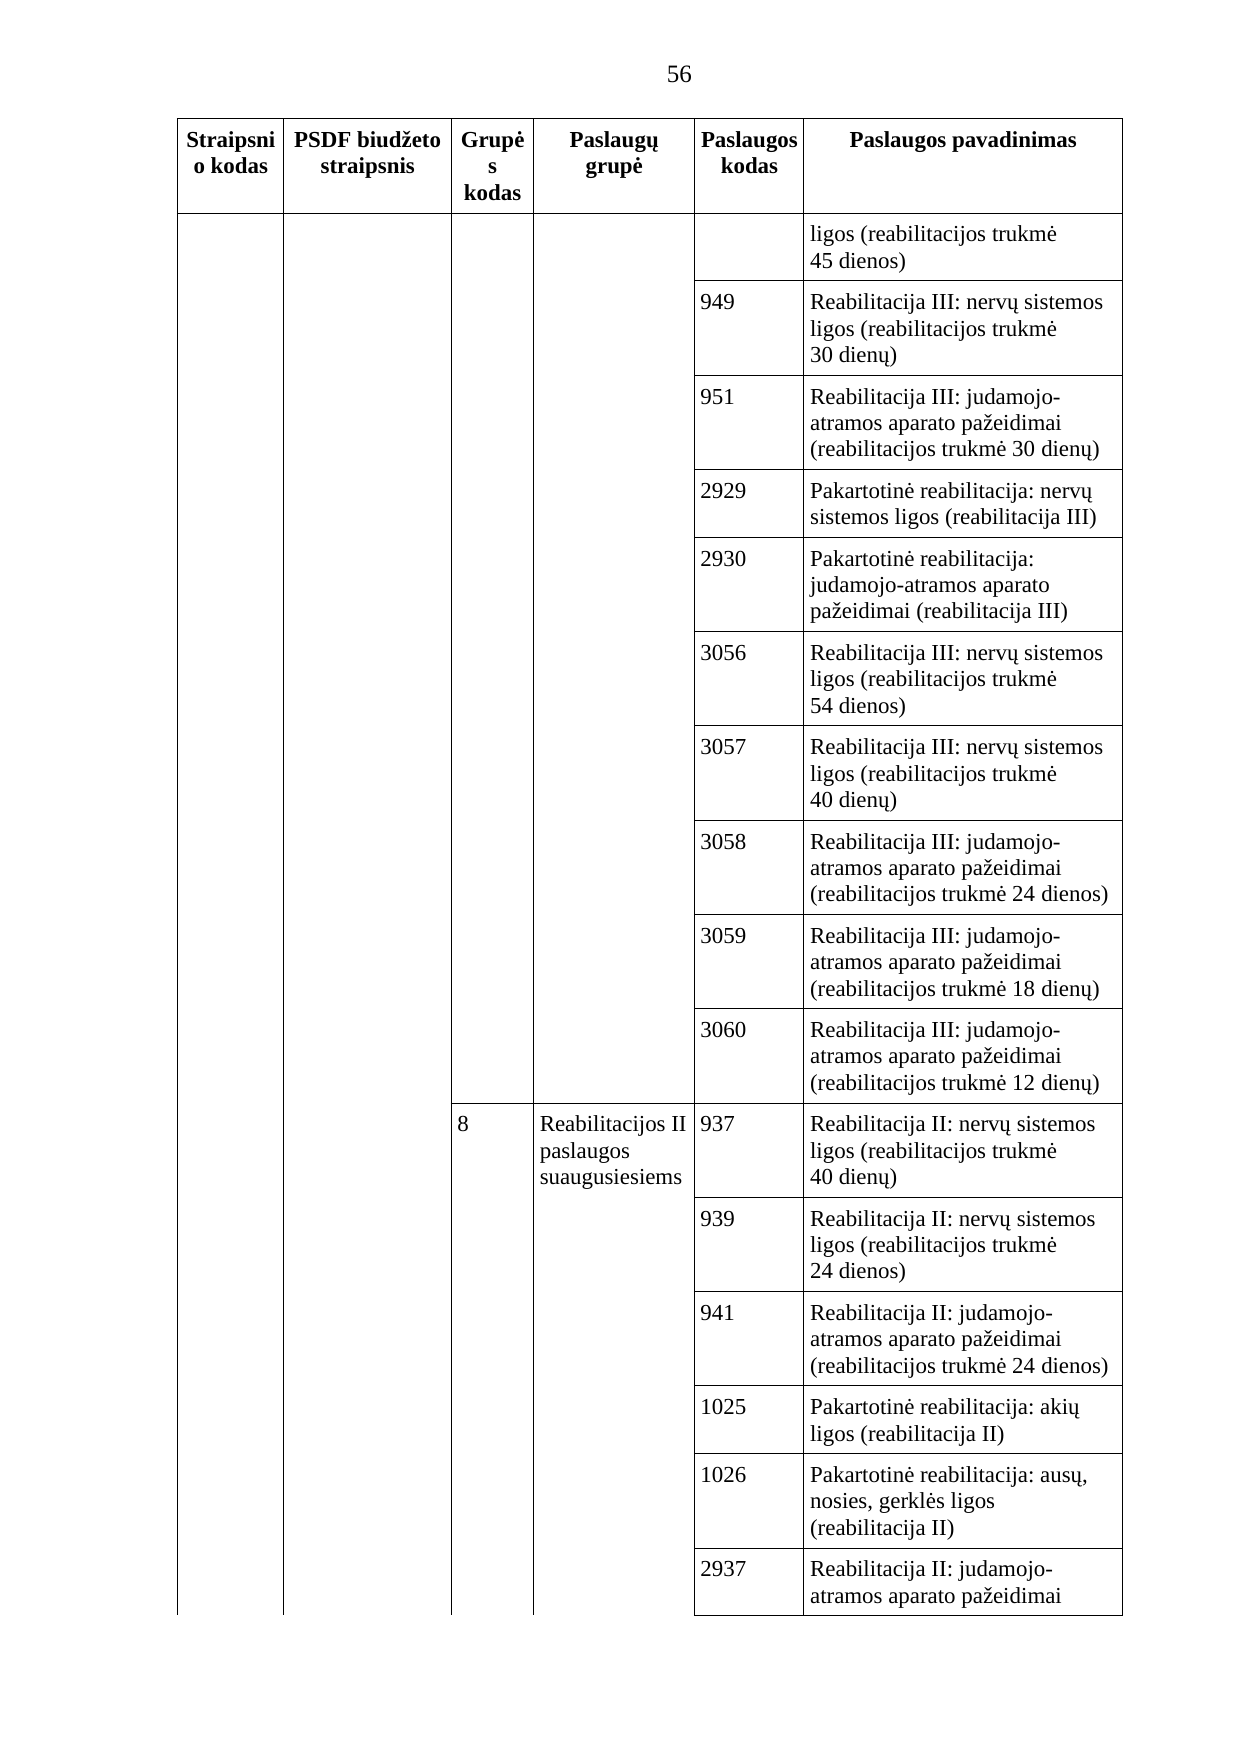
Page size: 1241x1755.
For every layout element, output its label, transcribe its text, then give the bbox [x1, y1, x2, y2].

table_cell 939 [695, 1198, 803, 1291]
table_cell [284, 631, 451, 725]
table_cell [178, 375, 283, 469]
table_cell Reabilitacija III: judamojo-atramos aparato pažeidimai (reabilitacijos trukmė 12 dienų) [804, 1009, 1122, 1102]
table_cell Reabilitacija III: nervų sistemos ligos (reabilitacijos trukmė 54 dienos) [804, 632, 1122, 725]
table_cell [695, 214, 803, 280]
table_cell Pakartotinė reabilitacija: ausų, nosies, gerklės ligos (reabilitacija II) [804, 1454, 1122, 1547]
table_cell 3056 [695, 632, 803, 725]
table_cell [534, 725, 694, 819]
table_cell [178, 214, 283, 280]
table_header Paslaugų grupė [534, 119, 694, 212]
table_cell [452, 820, 533, 914]
table_header Grupės kodas [452, 119, 533, 212]
table_cell [284, 537, 451, 631]
table_cell [452, 1008, 533, 1102]
table_cell [178, 280, 283, 374]
table_cell 949 [695, 281, 803, 374]
table_cell 3058 [695, 821, 803, 914]
table_cell 937 [695, 1104, 803, 1197]
table_cell [284, 1453, 451, 1547]
table_cell [534, 375, 694, 469]
table_cell [284, 1548, 451, 1615]
table_cell 3059 [695, 915, 803, 1008]
table_cell [284, 725, 451, 819]
table_cell [178, 1453, 283, 1547]
table_cell [534, 820, 694, 914]
table_cell [284, 1291, 451, 1385]
table_cell Reabilitacija II: nervų sistemos ligos (reabilitacijos trukmė 24 dienos) [804, 1198, 1122, 1291]
table_cell Pakartotinė reabilitacija: nervų sistemos ligos (reabilitacija III) [804, 470, 1122, 537]
table_cell 1025 [695, 1386, 803, 1453]
table_cell Pakartotinė reabilitacija: akių ligos (reabilitacija II) [804, 1386, 1122, 1453]
table_cell Reabilitacija III: judamojo-atramos aparato pažeidimai (reabilitacijos trukmė 30 dienų) [804, 376, 1122, 469]
table_cell [452, 1144, 533, 1197]
table_cell [534, 280, 694, 374]
table_cell Reabilitacija II: judamojo-atramos aparato pažeidimai (reabilitacijos trukmė 24 dienos) [804, 1292, 1122, 1385]
table_cell 941 [695, 1292, 803, 1385]
table_cell [534, 469, 694, 537]
table_cell Reabilitacijos II paslaugos suaugusiesiems [534, 1104, 694, 1291]
table_cell [284, 469, 451, 537]
table_cell [284, 1144, 451, 1197]
table_cell [178, 631, 283, 725]
table_cell [452, 1291, 533, 1385]
table_cell [452, 1548, 533, 1615]
table_cell [452, 469, 533, 537]
table_cell [452, 1453, 533, 1547]
table_cell [178, 1197, 283, 1291]
table_header Straipsnio kodas [178, 119, 283, 212]
table_cell [452, 280, 533, 374]
table_cell [534, 1453, 694, 1547]
table_cell [284, 375, 451, 469]
table_cell [178, 1144, 283, 1197]
table_cell [284, 1103, 451, 1144]
table_cell 3057 [695, 726, 803, 819]
table_header PSDF biudžeto straipsnis [284, 119, 451, 212]
table_cell Pakartotinė reabilitacija: judamojo-atramos aparato pažeidimai (reabilitacija III) [804, 538, 1122, 631]
table_cell [178, 537, 283, 631]
table_cell [534, 1291, 694, 1385]
table_cell Reabilitacija III: judamojo-atramos aparato pažeidimai (reabilitacijos trukmė 24 dienos) [804, 821, 1122, 914]
table_cell [178, 725, 283, 819]
table_cell [284, 1008, 451, 1102]
table_cell [178, 1103, 283, 1144]
table_cell [452, 537, 533, 631]
table_header Paslaugos pavadinimas [804, 119, 1122, 212]
table_cell [534, 914, 694, 1008]
table_cell Reabilitacija II: judamojo-atramos aparato pažeidimai [804, 1549, 1122, 1615]
table_cell [284, 214, 451, 280]
table_cell [534, 1008, 694, 1102]
table_cell [284, 820, 451, 914]
table_cell 8 [452, 1104, 533, 1144]
table_cell [452, 631, 533, 725]
table_cell [534, 1548, 694, 1615]
table_cell ligos (reabilitacijos trukmė 45 dienos) [804, 214, 1122, 280]
table_cell Reabilitacija II: nervų sistemos ligos (reabilitacijos trukmė 40 dienų) [804, 1104, 1122, 1197]
table_cell Reabilitacija III: judamojo-atramos aparato pažeidimai (reabilitacijos trukmė 18 dienų) [804, 915, 1122, 1008]
table_cell [534, 214, 694, 280]
table_cell [178, 820, 283, 914]
table_cell Reabilitacija III: nervų sistemos ligos (reabilitacijos trukmė 30 dienų) [804, 281, 1122, 374]
table_cell [452, 375, 533, 469]
table_cell 2937 [695, 1549, 803, 1615]
table_cell Reabilitacija III: nervų sistemos ligos (reabilitacijos trukmė 40 dienų) [804, 726, 1122, 819]
table_cell [452, 214, 533, 280]
table_cell [178, 1008, 283, 1102]
table_cell [452, 1385, 533, 1453]
table_cell [178, 914, 283, 1008]
table_cell [452, 725, 533, 819]
table_cell [452, 914, 533, 1008]
table_cell 2929 [695, 470, 803, 537]
table_cell [284, 1197, 451, 1291]
table_cell [534, 537, 694, 631]
table_header Paslaugos kodas [695, 119, 803, 212]
table_cell [284, 280, 451, 374]
table_cell 1026 [695, 1454, 803, 1547]
table_cell [178, 1385, 283, 1453]
table_cell [452, 1197, 533, 1291]
table_cell [178, 469, 283, 537]
table_cell [284, 914, 451, 1008]
table_cell [534, 1385, 694, 1453]
table_cell [178, 1291, 283, 1385]
table_cell [178, 1548, 283, 1615]
table_cell 951 [695, 376, 803, 469]
table_cell [534, 631, 694, 725]
table_cell [284, 1385, 451, 1453]
table_cell 2930 [695, 538, 803, 631]
table_cell 3060 [695, 1009, 803, 1102]
